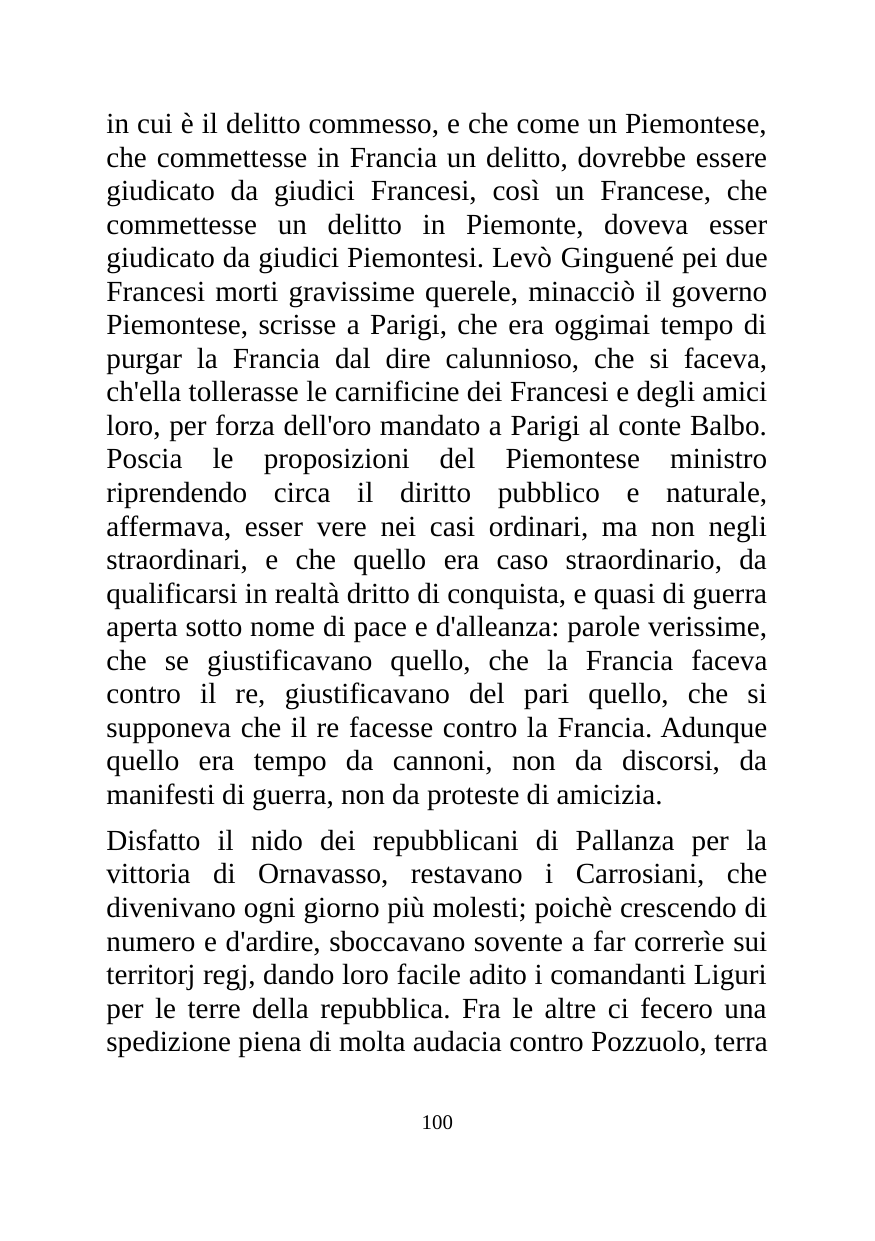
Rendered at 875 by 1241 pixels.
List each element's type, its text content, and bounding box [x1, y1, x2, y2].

text in cui è il delitto commesso, e che come un Piemontese, che commettesse in Francia un delitto, dovrebbe essere giudicato da giudici Francesi, così un Francese, che commettesse un delitto in Piemonte, doveva esser giudicato da giudici Piemontesi. Levò Ginguené pei due Francesi morti gravissime querele, minacciò il governo Piemontese, scrisse a Parigi, che era oggimai tempo di purgar la Francia dal dire calunnioso, che si faceva, ch'ella tollerasse le carnificine dei Francesi e degli amici loro, per forza dell'oro mandato a Parigi al conte Balbo. Poscia le proposizioni del Piemontese ministro riprendendo circa il diritto pubblico e naturale, affermava, esser vere nei casi ordinari, ma non negli straordinari, e che quello era caso straordinario, da qualificarsi in realtà dritto di conquista, e quasi di guerra aperta sotto nome di pace e d'alleanza: parole verissime, che se giustificavano quello, che la Francia faceva contro il re, giustificavano del pari quello, che si supponeva che il re facesse contro la Francia. Adunque quello era tempo da cannoni, non da discorsi, da manifesti di guerra, non da proteste di amicizia. [106, 106, 768, 811]
text Disfatto il nido dei repubblicani di Pallanza per la vittoria di Ornavasso, restavano i Carrosiani, che divenivano ogni giorno più molesti; poichè crescendo di numero e d'ardire, sboccavano sovente a far correrìe sui territorj regj, dando loro facile adito i comandanti Liguri per le terre della repubblica. Fra le altre ci fecero una spedizione piena di molta audacia contro Pozzuolo, terra [106, 823, 768, 1058]
